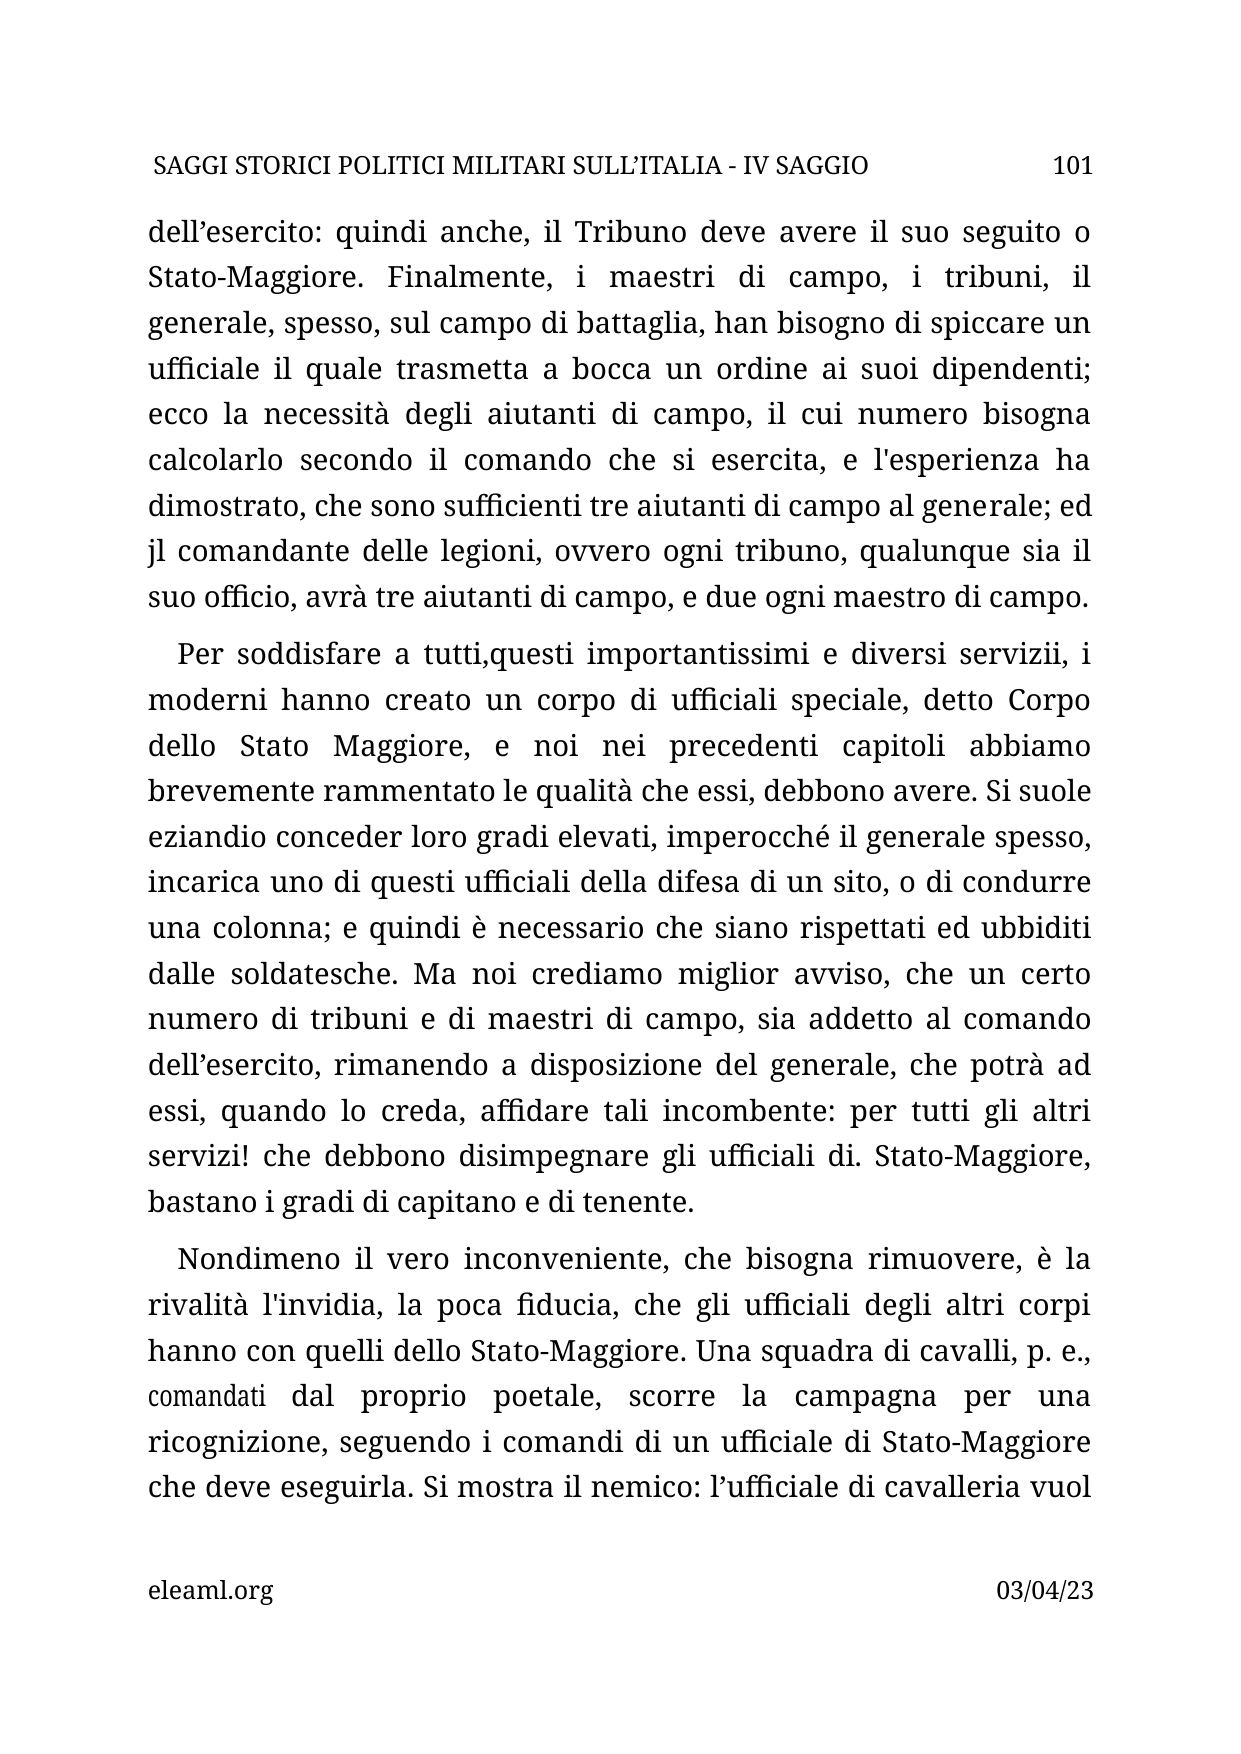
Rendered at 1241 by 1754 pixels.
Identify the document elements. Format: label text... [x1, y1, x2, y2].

text dell’esercito: quindi anche, il Tribuno deve avere il suo seguito o Stato-Maggiore. Finalmente, i maestri di campo, i tribuni, il generale, spesso, sul campo di battaglia, han bisogno di spiccare un ufficiale il quale trasmetta a bocca un ordine ai suoi dipendenti; ecco la necessità degli aiutanti di campo, il cui numero bisogna calcolarlo secondo il comando che si esercita, e l'esperienza ha dimostrato, che sono sufficienti tre aiutanti di campo al generale; ed jl comandante delle legioni, ovvero ogni tribuno, qualunque sia il suo officio, avrà tre aiutanti di campo, e due ogni maestro di campo. [148, 211, 1093, 616]
text Per soddisfare a tutti,questi importantissimi e diversi servizii, i moderni hanno creato un corpo di ufficiali speciale, detto Corpo dello Stato Maggiore, e noi nei precedenti capitoli abbiamo brevemente rammentato le qualità che essi, debbono avere. Si suole eziandio conceder loro gradi elevati, imperocché il generale spesso, incarica uno di questi ufficiali della difesa di un sito, o di condurre una colonna; e quindi è necessario che siano rispettati ed ubbiditi dalle soldatesche. Ma noi crediamo miglior avviso, che un certo numero di tribuni e di maestri di campo, sia addetto al comando dell’esercito, rimanendo a disposizione del generale, che potrà ad essi, quando lo creda, affidare tali incombente: per tutti gli altri servizi! che debbono disimpegnare gli ufficiali di. Stato-Maggiore, bastano i gradi di capitano e di tenente. [148, 634, 1093, 1221]
text Nondimeno il vero inconveniente, che bisogna rimuovere, è la rivalità l'invidia, la poca fiducia, che gli ufficiali degli altri corpi hanno con quelli dello Stato-Maggiore. Una squadra di cavalli, p. e., comandati dal proprio poetale, scorre la campagna per una ricognizione, seguendo i comandi di un ufficiale di Stato-Maggiore che deve eseguirla. Si mostra il nemico: l’ufficiale di cavalleria vuol [148, 1239, 1093, 1506]
